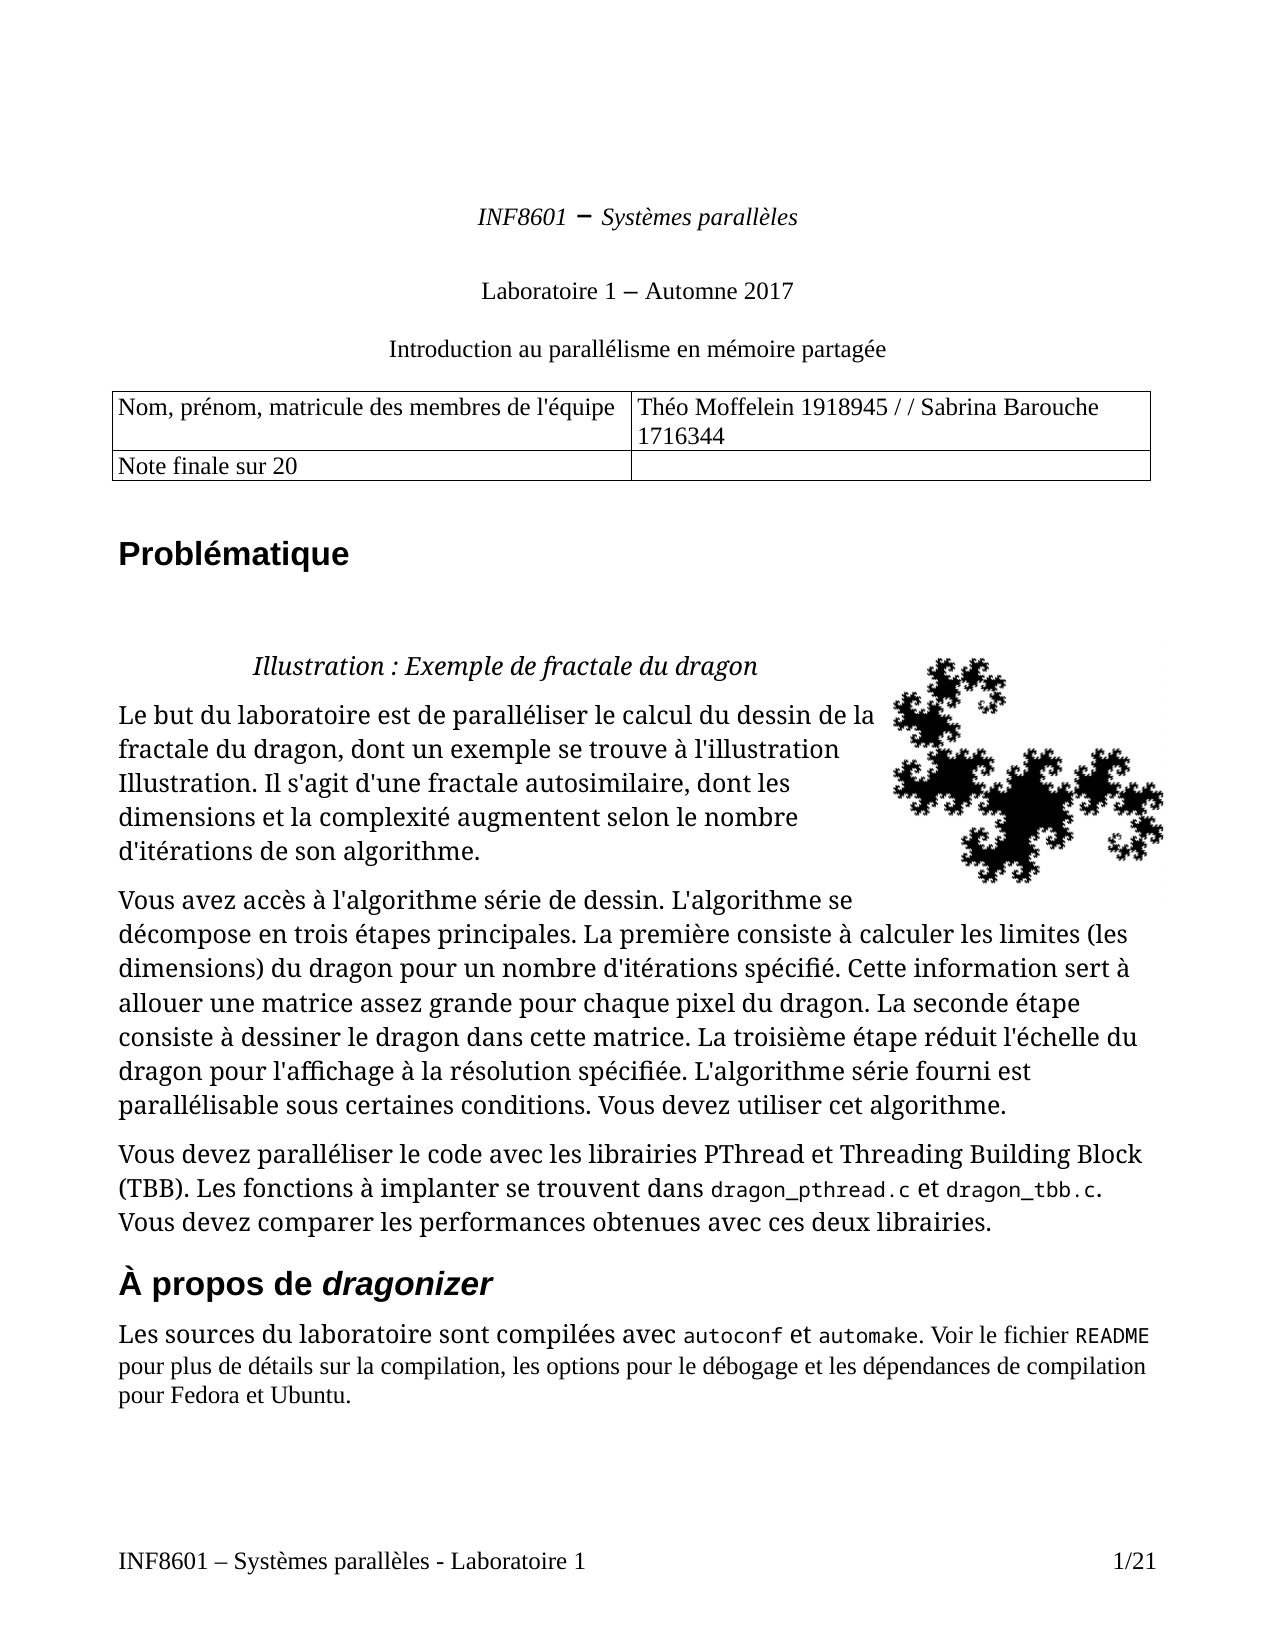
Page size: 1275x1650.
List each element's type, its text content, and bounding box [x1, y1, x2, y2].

text À propos de dragonizer [118, 1264, 1157, 1302]
text Problématique [118, 534, 1157, 573]
table_cell Note finale sur 20 [113, 451, 631, 479]
picture [893, 635, 1164, 906]
table_header Théo Moffelein 1918945 / / Sabrina Barouche 1716344 [632, 392, 1150, 450]
text Vous devez paralléliser le code avec les librairies PThread et Threading Building Block (TBB). Les fonctions à implanter se trouvent dans dragon_pthread.c et dragon_tbb.c. Vous devez comparer les performances obtenues avec ces deux librairies. [118, 1136, 1157, 1239]
text INF8601 – Systèmes parallèles [118, 189, 1157, 235]
text Les sources du laboratoire sont compilées avec autoconf et automake. Voir le fichier README pour plus de détails sur la compilation, les options pour le débogage et les dépendances de compilation pour Fedora et Ubuntu. [118, 1317, 1157, 1409]
table_cell [632, 451, 1150, 479]
text Introduction au parallélisme en mémoire partagée [118, 334, 1157, 362]
text Laboratoire 1 – Automne 2017 [118, 276, 1157, 305]
table_header Nom, prénom, matricule des membres de l'équipe [113, 392, 631, 450]
text Illustration : Exemple de fractale du dragon [118, 649, 893, 683]
text Vous avez accès à l'algorithme série de dessin. L'algorithme se décompose en trois étapes principales. La première consiste à calculer les limites (les dimensions) du dragon pour un nombre d'itérations spécifié. Cette information sert à allouer une matrice assez grande pour chaque pixel du dragon. La seconde étape consiste à dessiner le dragon dans cette matrice. La troisième étape réduit l'échelle du dragon pour l'affichage à la résolution spécifiée. L'algorithme série fourni est parallélisable sous certaines conditions. Vous devez utiliser cet algorithme. [118, 883, 1157, 1121]
text Le but du laboratoire est de paralléliser le calcul du dessin de la fractale du dragon, dont un exemple se trouve à l'illustration Illustration. Il s'agit d'une fractale autosimilaire, dont les dimensions et la complexité augmentent selon le nombre d'itérations de son algorithme. [118, 698, 893, 868]
